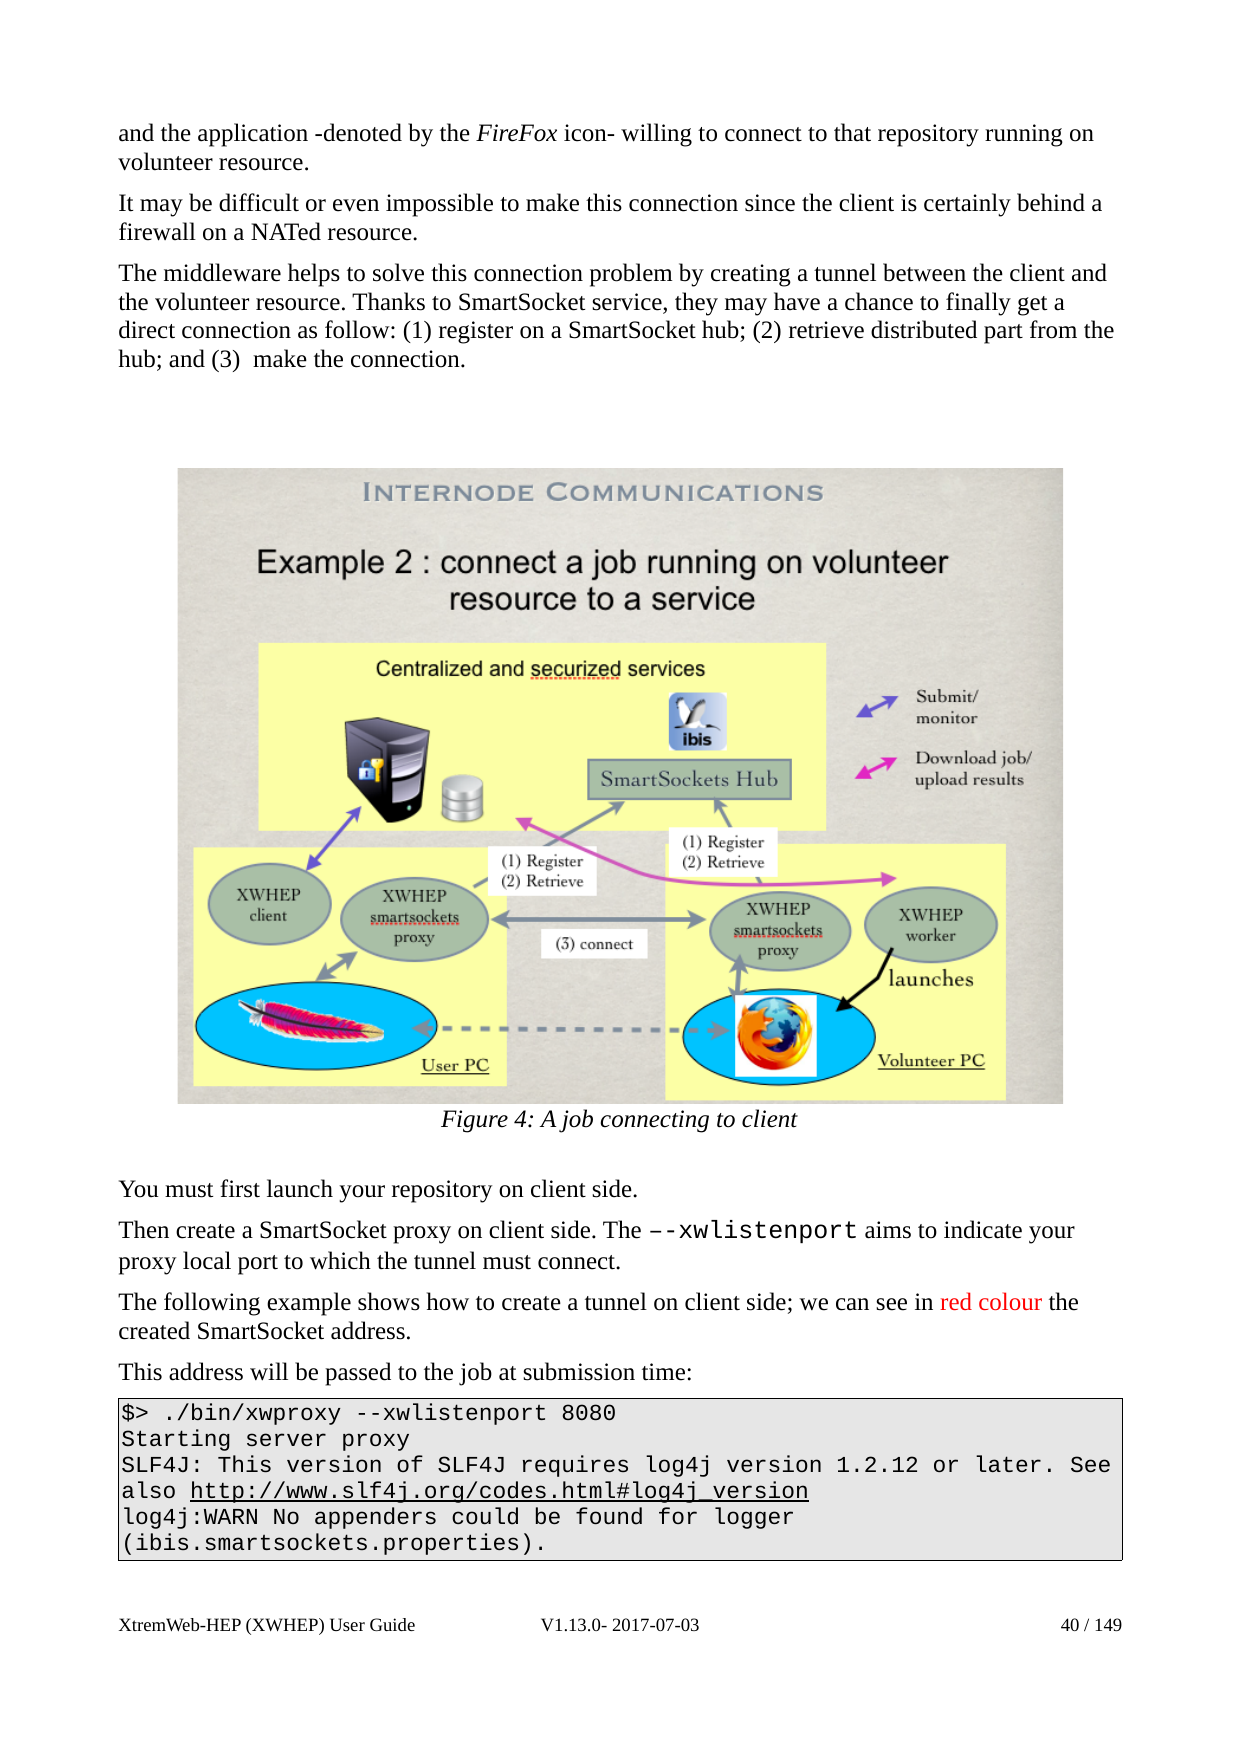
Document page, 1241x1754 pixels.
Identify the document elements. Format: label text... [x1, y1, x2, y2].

text $> ./bin/xwproxy --xwlistenport 8080 [119, 1399, 1122, 1424]
text Starting server proxy [119, 1424, 1122, 1450]
text It may be difficult or even impossible to make this connection since the client is certainly behind a firewall on a NATed resource. [118, 188, 1122, 246]
text Figure 4: A job connecting to client [177, 1104, 1063, 1132]
text and the application -denoted by the FireFox icon- willing to connect to that repository running on volunteer resource. [118, 118, 1122, 176]
picture [177, 468, 1064, 1104]
text This address will be passed to the job at submission time: [118, 1357, 1122, 1386]
text log4j:WARN No appenders could be found for logger (ibis.smartsockets.properties). [119, 1502, 1122, 1560]
text SLF4J: This version of SLF4J requires log4j version 1.2.12 or later. See also http://www.slf4j.org/codes.html#log4j_version [119, 1450, 1122, 1502]
text The following example shows how to create a tunnel on client side; we can see in red colour the created SmartSocket address. [118, 1287, 1122, 1344]
text Then create a SmartSocket proxy on client side. The –-xwlistenport aims to indicate your proxy local port to which the tunnel must connect. [118, 1215, 1122, 1274]
text You must first launch your repository on client side. [118, 1174, 1122, 1202]
text The middleware helps to solve this connection problem by creating a tunnel between the client and the volunteer resource. Thanks to SmartSocket service, they may have a chance to finally get a direct connection as follow: (1) register on a SmartSocket hub; (2) retrieve distributed part from the hub; and (3) make the connection. [118, 258, 1122, 373]
